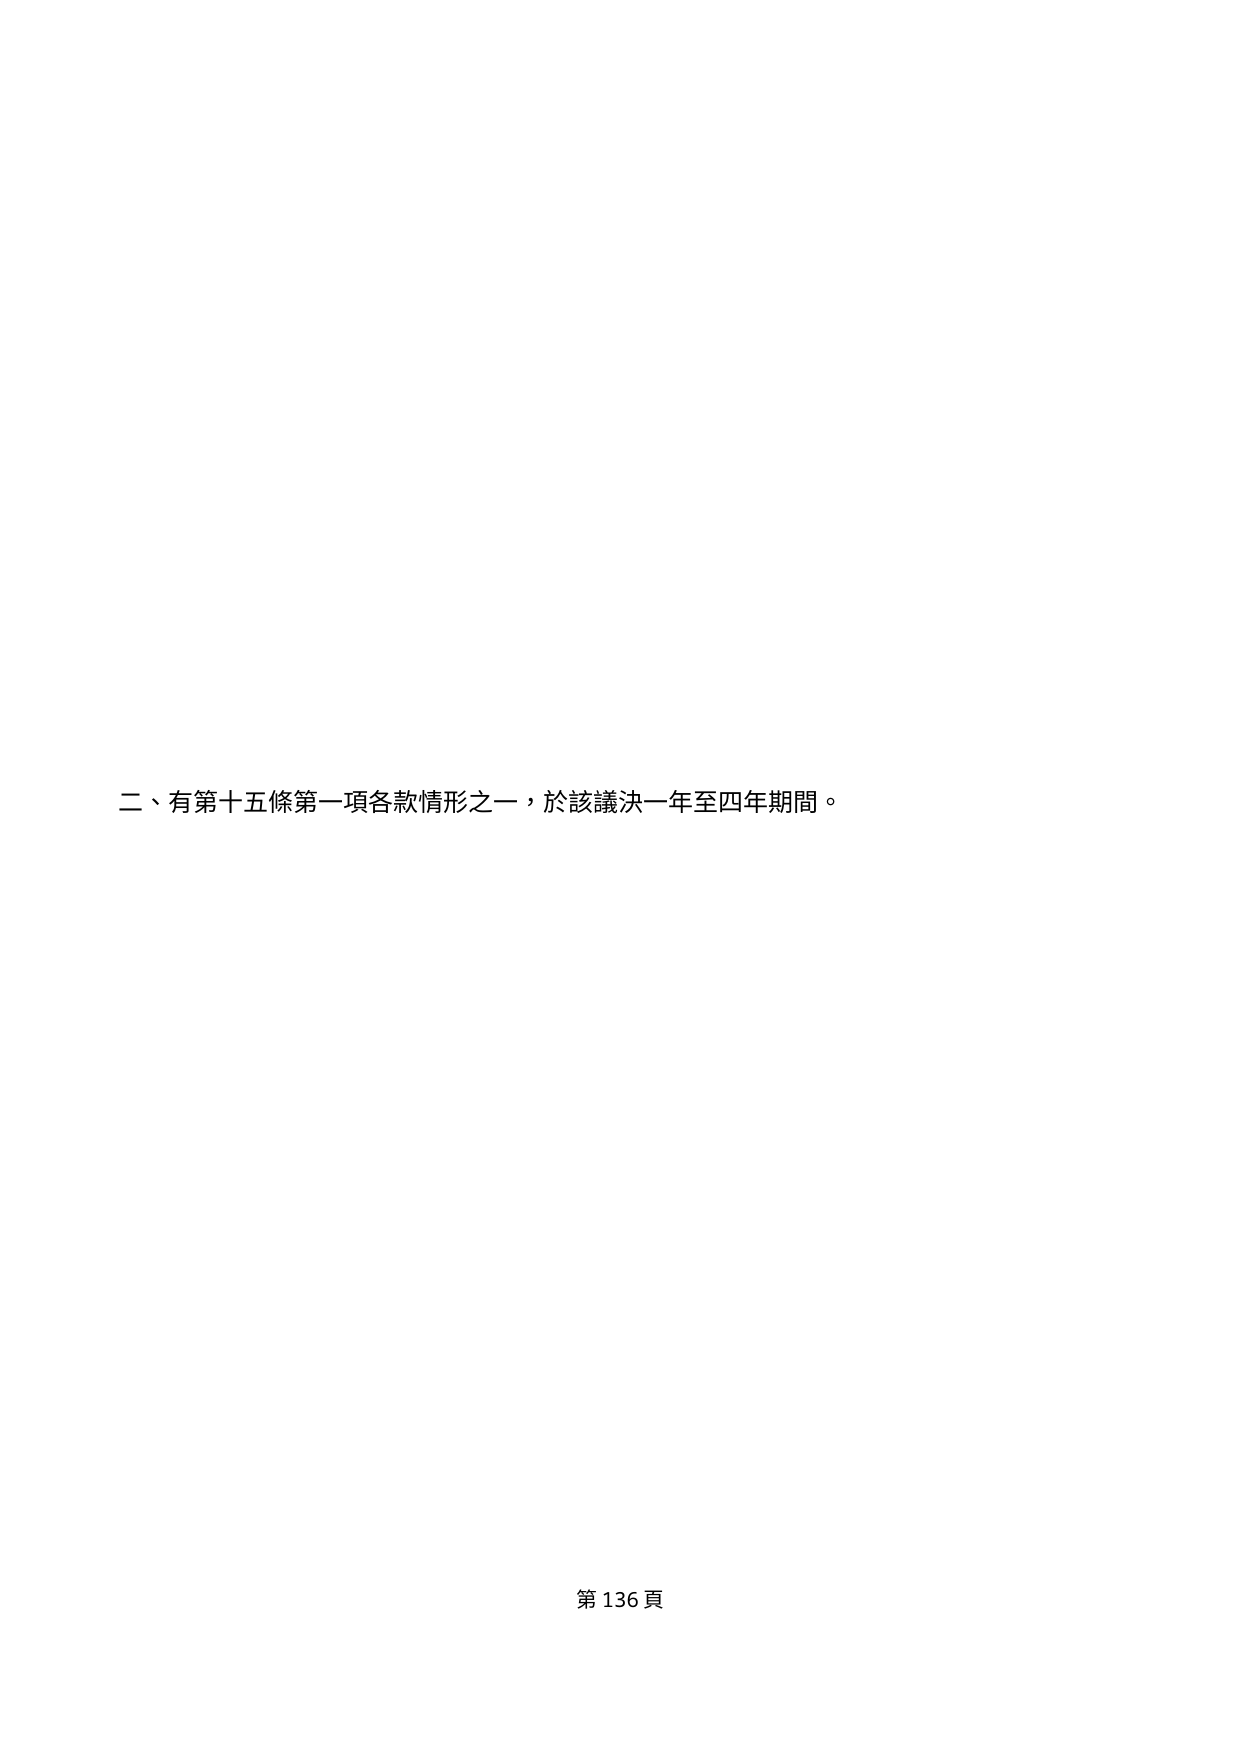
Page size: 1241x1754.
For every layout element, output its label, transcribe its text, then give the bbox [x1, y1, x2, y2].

text 二、有第十五條第一項各款情形之一，於該議決一年至四年期間。 [118, 758, 1122, 821]
